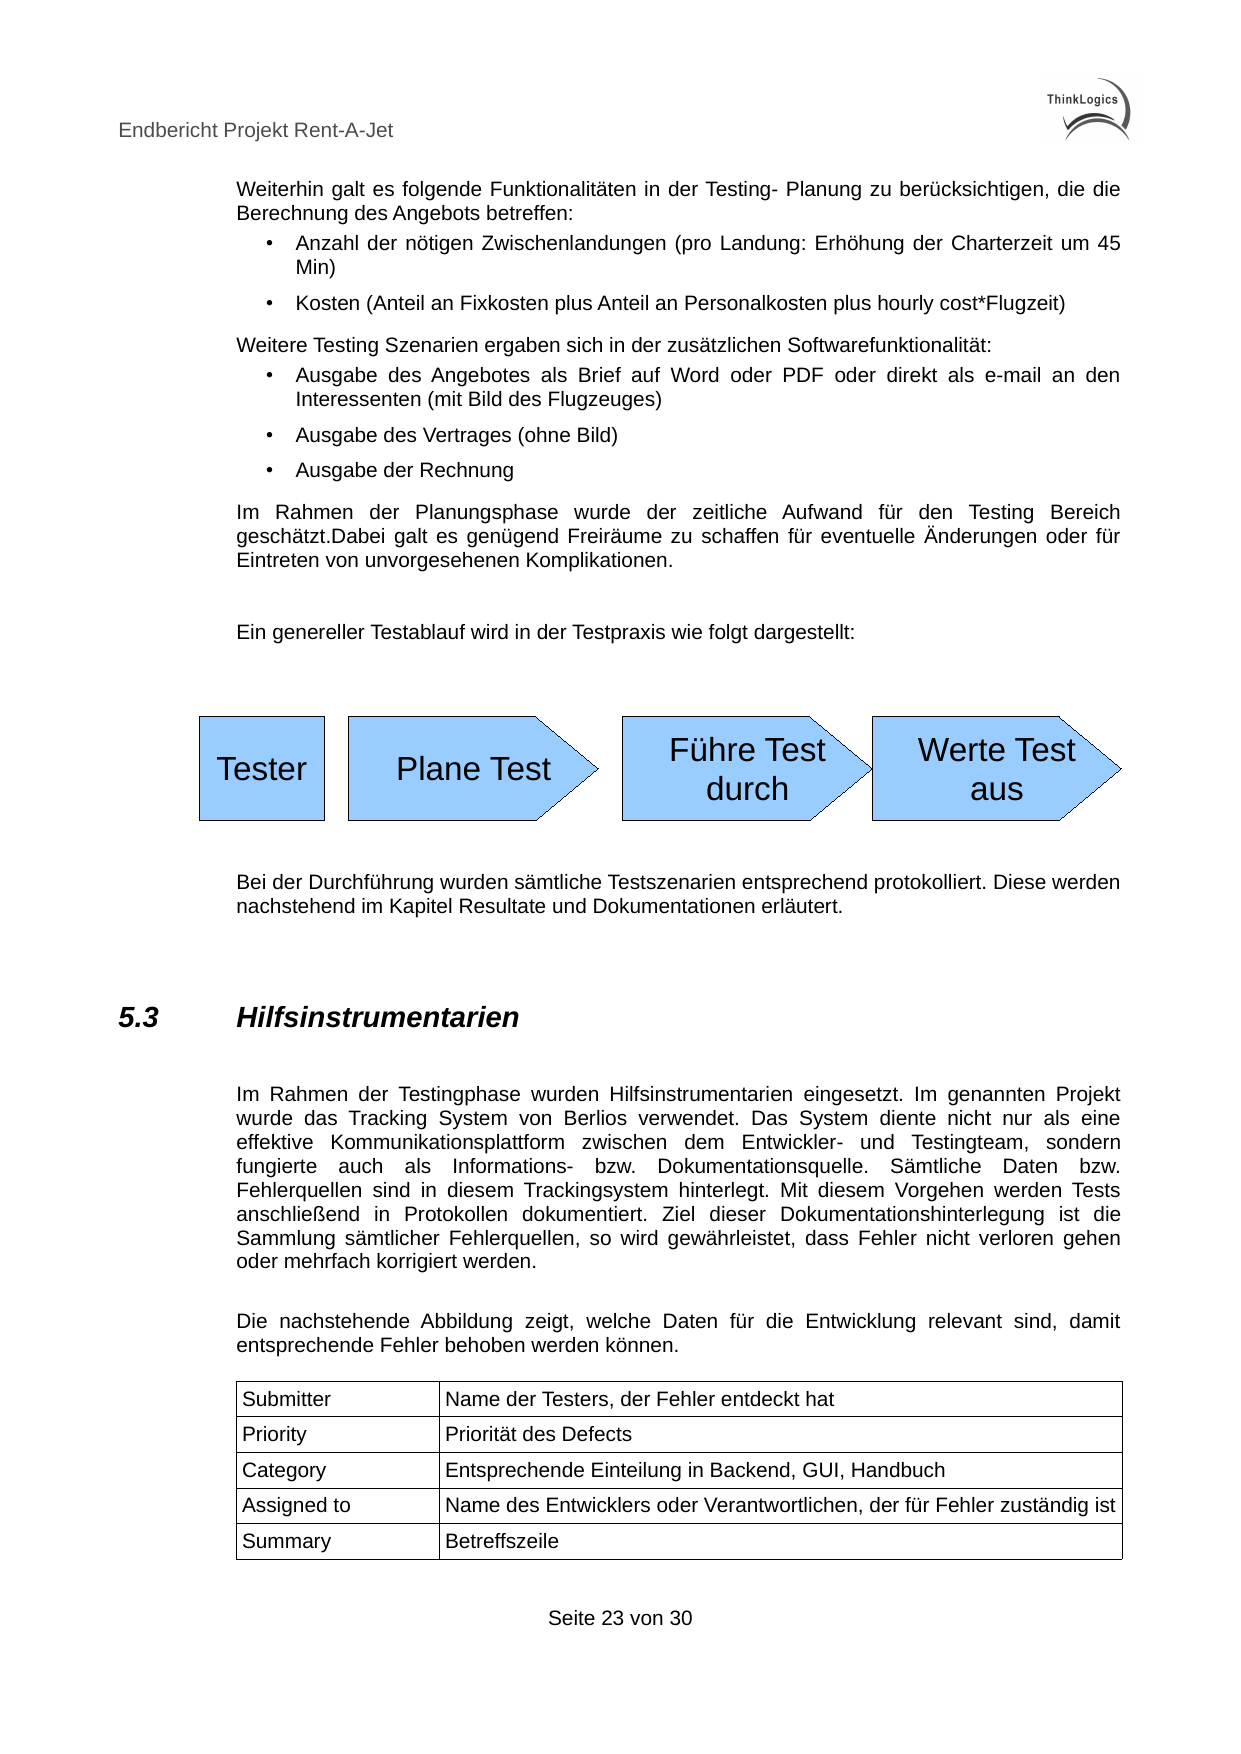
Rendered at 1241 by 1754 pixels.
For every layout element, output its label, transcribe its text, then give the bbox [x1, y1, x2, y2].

text Im Rahmen der Testingphase wurden Hilfsinstrumentarien eingesetzt. Im genannten Projekt wurde das Tracking System von Berlios verwendet. Das System diente nicht nur als eine effektive Kommunikationsplattform zwischen dem Entwickler- und Testingteam, sondern fungierte auch als Informations- bzw. Dokumentationsquelle. Sämtliche Daten bzw. Fehlerquellen sind in diesem Trackingsystem hinterlegt. Mit diesem Vorgehen werden Tests anschließend in Protokollen dokumentiert. Ziel dieser Dokumentationshinterlegung ist die Sammlung sämtlicher Fehlerquellen, so wird gewährleistet, dass Fehler nicht verloren gehen oder mehrfach korrigiert werden. [236, 1082, 1122, 1273]
table_header Name der Testers, der Fehler entdeckt hat [440, 1382, 1122, 1416]
text Ein genereller Testablauf wird in der Testpraxis wie folgt dargestellt: [236, 619, 1122, 643]
list Ausgabe der Rechnung [266, 458, 1122, 482]
text Bei der Durchführung wurden sämtliche Testszenarien entsprechend protokolliert. Diese werden nachstehend im Kapitel Resultate und Dokumentationen erläutert. [236, 869, 1122, 917]
table_cell Priority [237, 1417, 439, 1452]
table_cell Entsprechende Einteilung in Backend, GUI, Handbuch [440, 1453, 1122, 1487]
table_cell Betreffszeile [440, 1524, 1122, 1558]
table_cell Name des Entwicklers oder Verantwortlichen, der für Fehler zuständig ist [440, 1489, 1122, 1523]
text Weitere Testing Szenarien ergaben sich in der zusätzlichen Softwarefunktionalität: [236, 333, 1122, 357]
table_header Submitter [237, 1382, 439, 1416]
table_cell Assigned to [237, 1489, 439, 1523]
table_cell Priorität des Defects [440, 1417, 1122, 1452]
list Anzahl der nötigen Zwischenlandungen (pro Landung: Erhöhung der Charterzeit um 45 Min) [266, 231, 1122, 279]
table_cell Summary [237, 1524, 439, 1558]
list Ausgabe des Angebotes als Brief auf Word oder PDF oder direkt als e-mail an den Interessenten (mit Bild des Flugzeuges) [266, 362, 1122, 411]
text Im Rahmen der Planungsphase wurde der zeitliche Aufwand für den Testing Bereich geschätzt.Dabei galt es genügend Freiräume zu schaffen für eventuelle Änderungen oder für Eintreten von unvorgesehenen Komplikationen. [236, 500, 1122, 572]
list Kosten (Anteil an Fixkosten plus Anteil an Personalkosten plus hourly cost*Flugzeit) [266, 291, 1122, 315]
table_cell Category [237, 1453, 439, 1487]
list Ausgabe des Vertrages (ohne Bild) [266, 422, 1122, 446]
text Die nachstehende Abbildung zeigt, welche Daten für die Entwicklung relevant sind, damit entsprechende Fehler behoben werden können. [236, 1309, 1122, 1357]
text Weiterhin galt es folgende Funktionalitäten in der Testing- Planung zu berücksichtigen, die die Berechnung des Angebots betreffen: [236, 177, 1122, 225]
subtitle Hilfsinstrumentarien [118, 1001, 1122, 1034]
